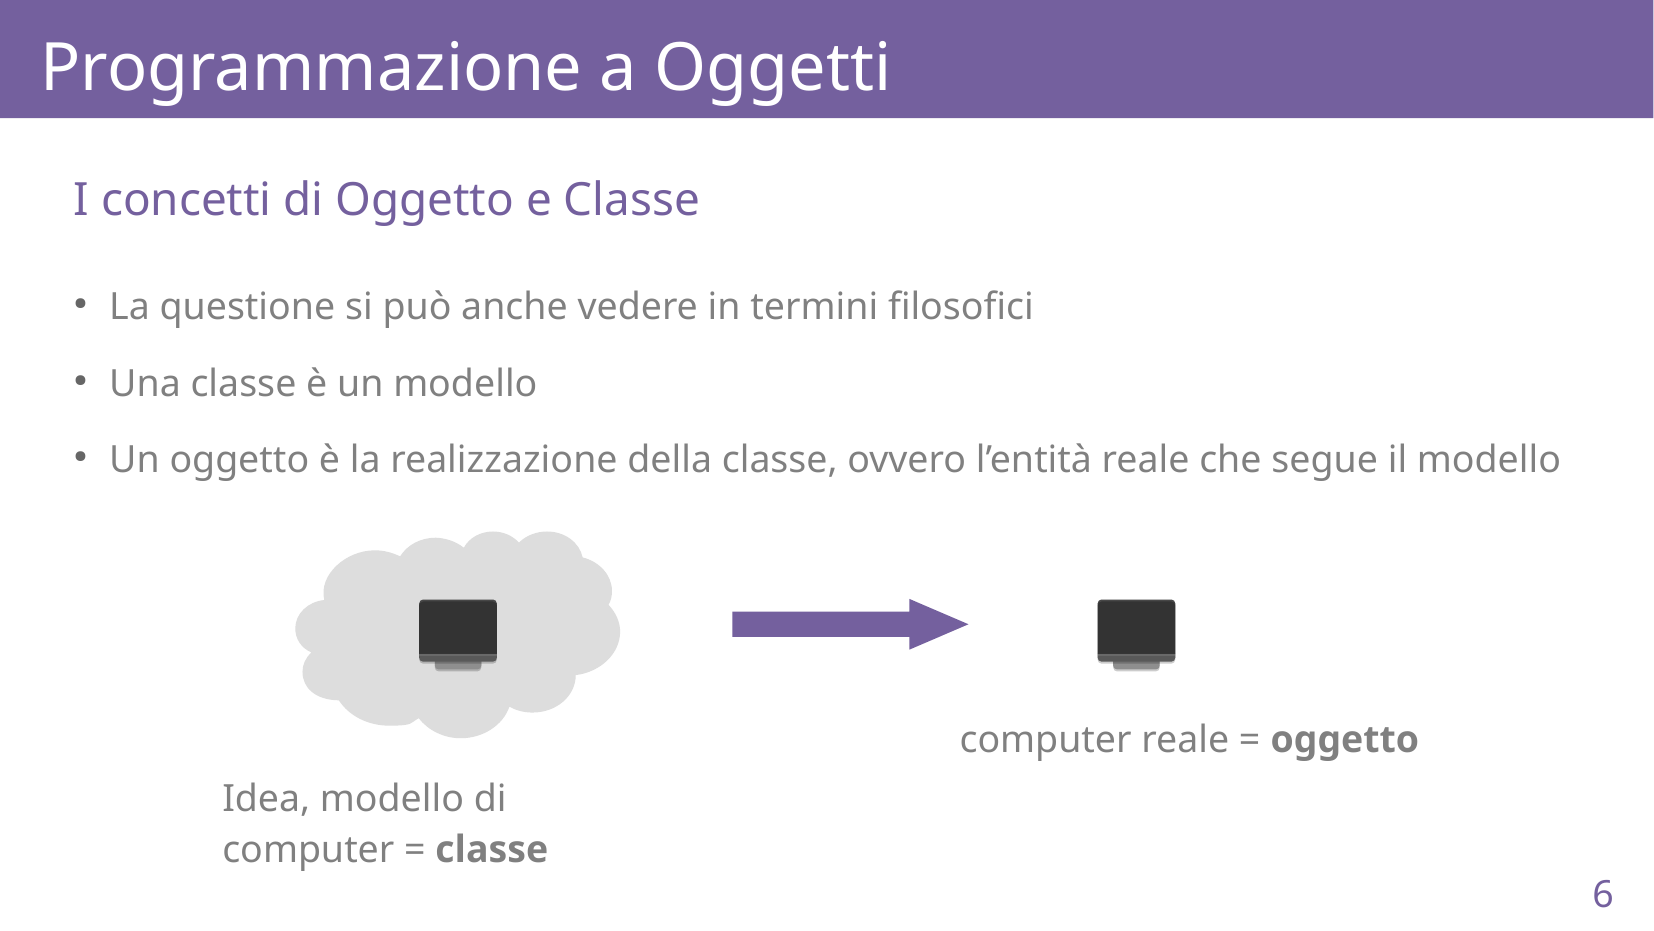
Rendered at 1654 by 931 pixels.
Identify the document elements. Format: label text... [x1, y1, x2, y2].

text_box I concetti di Oggetto e Classe [59, 158, 1107, 229]
text_box Programmazione a Oggetti [25, 11, 942, 107]
text_box La questione si può anche vedere in termini filosofici Una classe è un modello Un oggetto è la realizzazione della classe, ovvero l’entità reale che segue il modello [59, 246, 1599, 599]
text_box [295, 531, 621, 739]
picture [1091, 589, 1182, 680]
text_box [0, 0, 1654, 119]
text_box [1510, 860, 1654, 931]
text_box computer reale = oggetto [944, 705, 1447, 798]
text_box Idea, modello di computer = classe [207, 764, 650, 931]
picture [413, 589, 503, 680]
text_box [732, 598, 969, 650]
